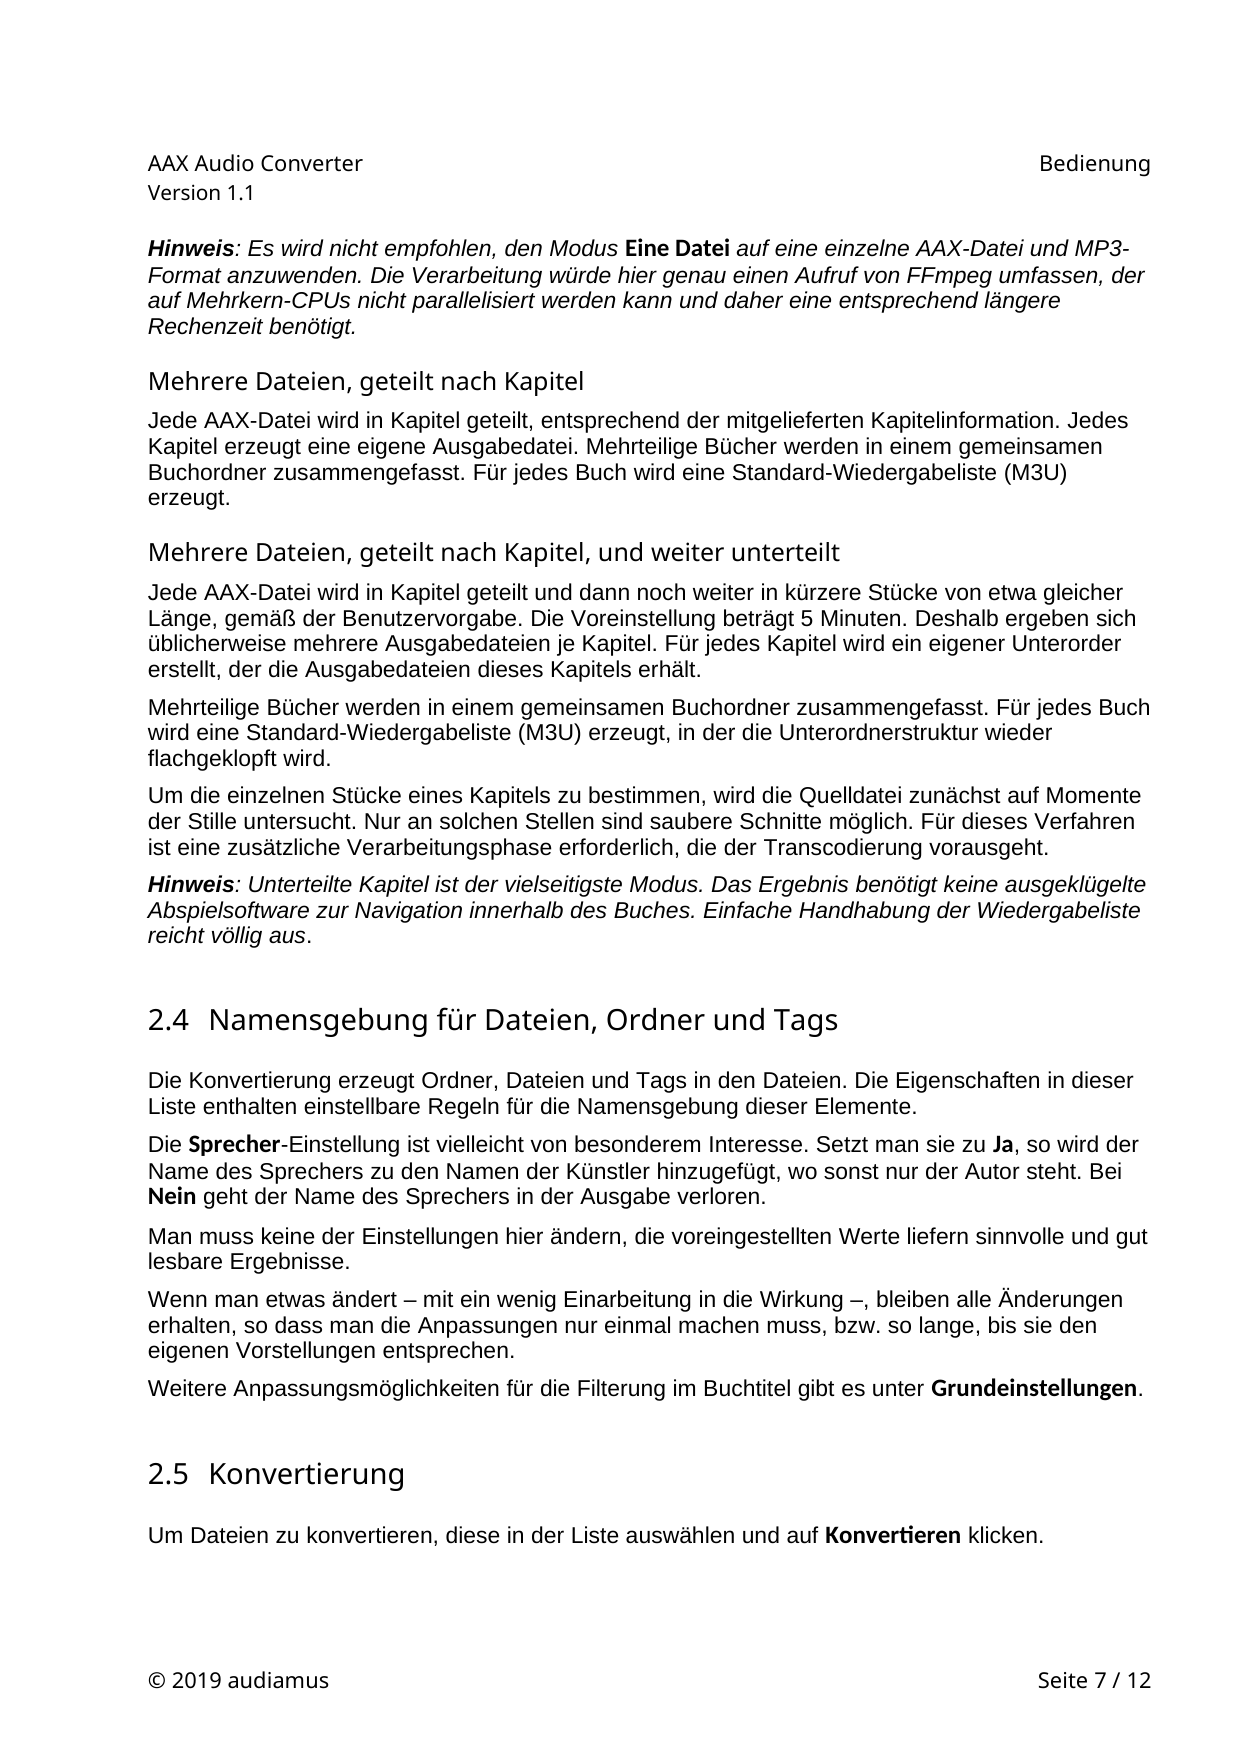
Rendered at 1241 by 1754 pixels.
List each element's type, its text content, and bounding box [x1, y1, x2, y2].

text Um die einzelnen Stücke eines Kapitels zu bestimmen, wird die Quelldatei zunächst auf Momente der Stille untersucht. Nur an solchen Stellen sind saubere Schnitte möglich. Für dieses Verfahren ist eine zusätzliche Verarbeitungsphase erforderlich, die der Transcodierung vorausgeht. [148, 783, 1152, 860]
text Wenn man etwas ändert – mit ein wenig Einarbeitung in die Wirkung –, bleiben alle Änderungen erhalten, so dass man die Anpassungen nur einmal machen muss, bzw. so lange, bis sie den eigenen Vorstellungen entsprechen. [148, 1287, 1152, 1363]
text Die Sprecher-Einstellung ist vielleicht von besonderem Interesse. Setzt man sie zu Ja, so wird der Name des Sprechers zu den Namen der Künstler hinzugefügt, wo sonst nur der Autor steht. Bei Nein geht der Name des Sprechers in der Ausgabe verloren. [148, 1132, 1152, 1211]
subtitle Mehrere Dateien, geteilt nach Kapitel [148, 364, 1152, 398]
text Weitere Anpassungsmöglichkeiten für die Filterung im Buchtitel gibt es unter Grundeinstellungen. [148, 1376, 1152, 1403]
text Hinweis: Unterteilte Kapitel ist der vielseitigste Modus. Das Ergebnis benötigt keine ausgeklügelte Abspielsoftware zur Navigation innerhalb des Buches. Einfache Handhabung der Wiedergabeliste reicht völlig aus. [148, 872, 1152, 949]
subtitle Konvertierung [148, 1453, 1152, 1493]
text Mehrteilige Bücher werden in einem gemeinsamen Buchordner zusammengefasst. Für jedes Buch wird eine Standard-Wiedergabeliste (M3U) erzeugt, in der die Unterordnerstruktur wieder flachgeklopft wird. [148, 694, 1152, 771]
text Hinweis: Es wird nicht empfohlen, den Modus Eine Datei auf eine einzelne AAX-Datei und MP3-Format anzuwenden. Die Verarbeitung würde hier genau einen Aufruf von FFmpeg umfassen, der auf Mehrkern-CPUs nicht parallelisiert werden kann und daher eine entsprechend längere Rechenzeit benötigt. [148, 235, 1152, 339]
text Man muss keine der Einstellungen hier ändern, die voreingestellten Werte liefern sinnvolle und gut lesbare Ergebnisse. [148, 1223, 1152, 1274]
text Jede AAX-Datei wird in Kapitel geteilt und dann noch weiter in kürzere Stücke von etwa gleicher Länge, gemäß der Benutzervorgabe. Die Voreinstellung beträgt 5 Minuten. Deshalb ergeben sich üblicherweise mehrere Ausgabedateien je Kapitel. Für jedes Kapitel wird ein eigener Unterorder erstellt, der die Ausgabedateien dieses Kapitels erhält. [148, 580, 1152, 682]
subtitle Namensgebung für Dateien, Ordner und Tags [148, 999, 1152, 1039]
subtitle Mehrere Dateien, geteilt nach Kapitel, und weiter unterteilt [148, 535, 1152, 569]
text Jede AAX-Datei wird in Kapitel geteilt, entsprechend der mitgelieferten Kapitelinformation. Jedes Kapitel erzeugt eine eigene Ausgabedatei. Mehrteilige Bücher werden in einem gemeinsamen Buchordner zusammengefasst. Für jedes Buch wird eine Standard-Wiedergabeliste (M3U) erzeugt. [148, 408, 1152, 510]
text Um Dateien zu konvertieren, diese in der Liste auswählen und auf Konvertieren klicken. [148, 1522, 1152, 1549]
text Die Konvertierung erzeugt Ordner, Dateien und Tags in den Dateien. Die Eigenschaften in dieser Liste enthalten einstellbare Regeln für die Namensgebung dieser Elemente. [148, 1068, 1152, 1119]
